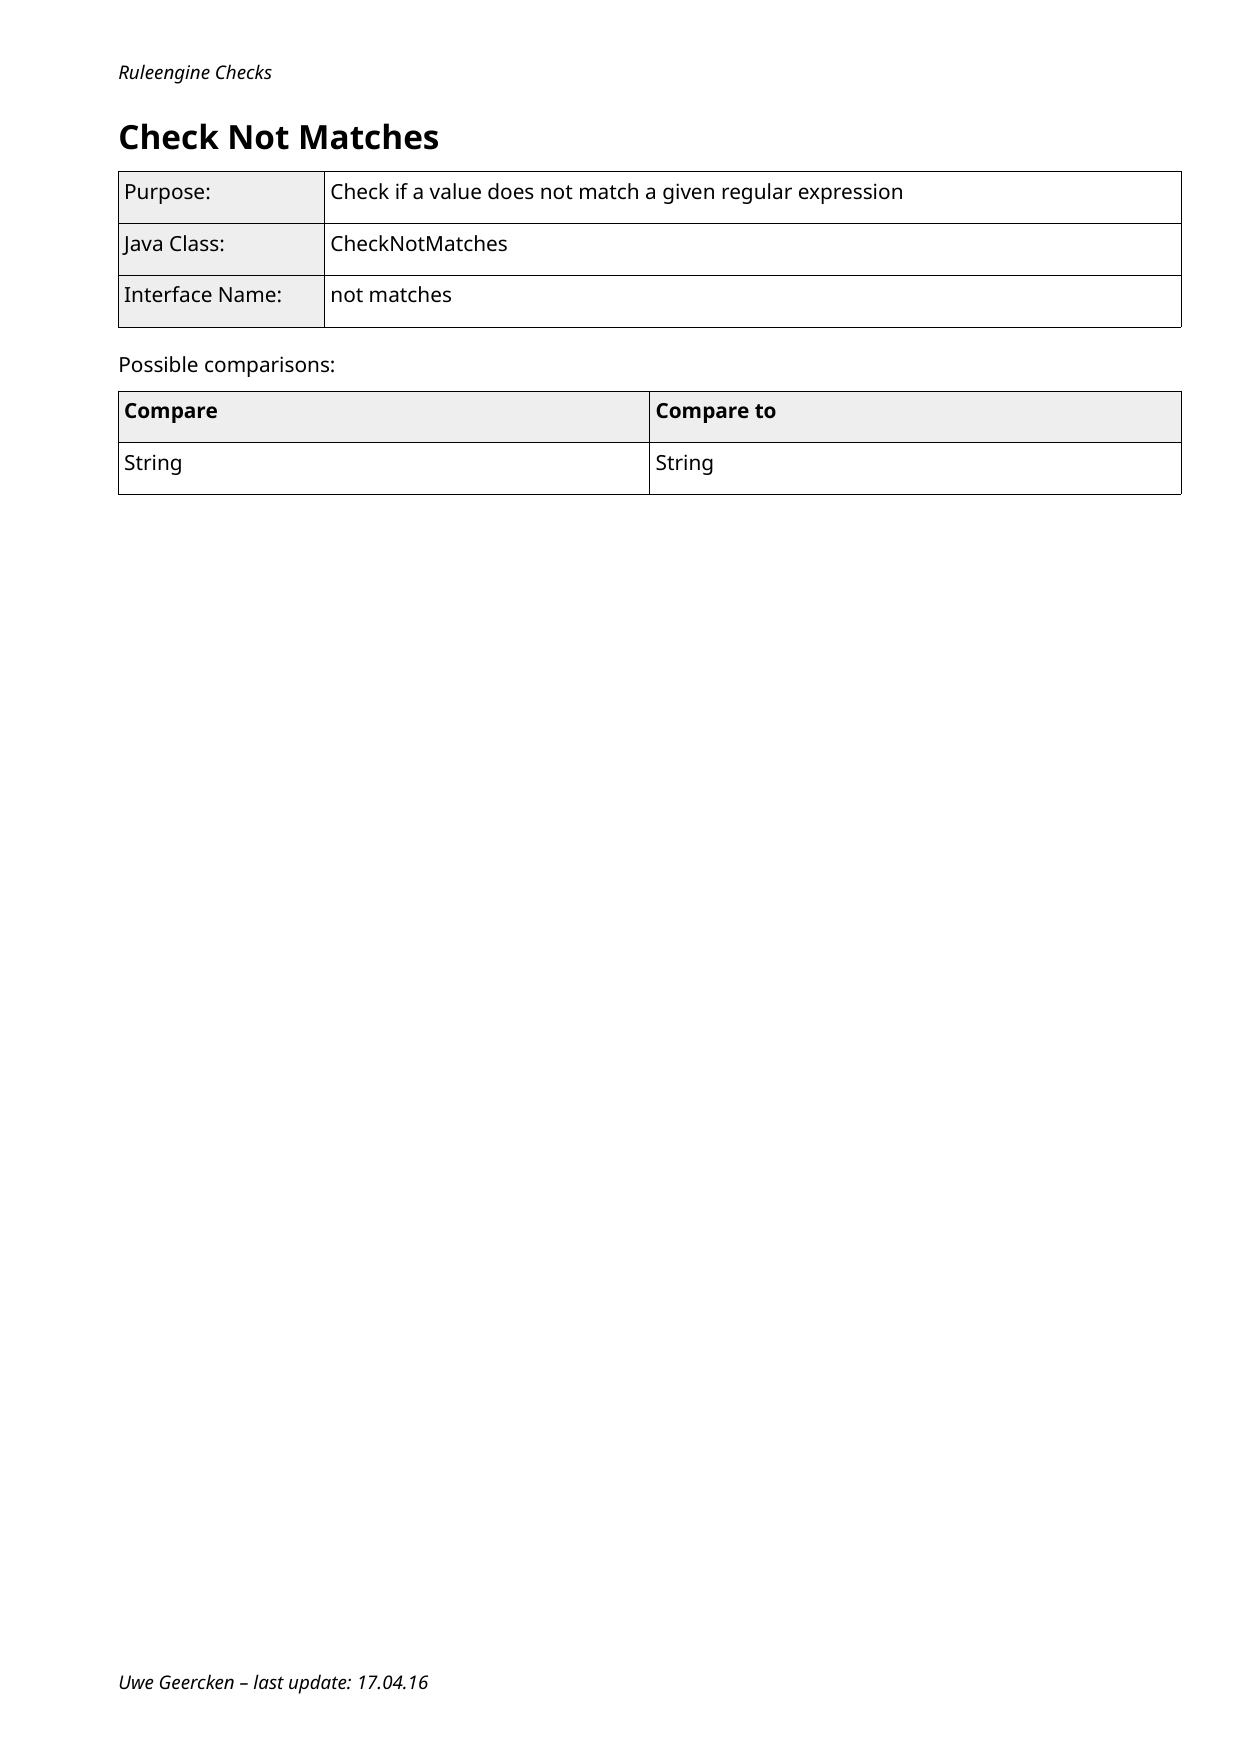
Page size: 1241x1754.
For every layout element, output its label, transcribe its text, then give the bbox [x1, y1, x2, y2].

table_cell not matches [325, 276, 1181, 327]
table_cell Interface Name: [119, 276, 324, 327]
table_cell String [119, 443, 649, 494]
table_header Compare to [650, 392, 1181, 442]
table_header Check if a value does not match a given regular expression [325, 172, 1181, 223]
table_cell String [650, 443, 1181, 494]
text Possible comparisons: [118, 350, 1181, 379]
text Check Not Matches [118, 114, 1181, 159]
table_header Compare [119, 392, 649, 442]
table_cell CheckNotMatches [325, 224, 1181, 275]
table_header Purpose: [119, 172, 324, 223]
table_cell Java Class: [119, 224, 324, 275]
